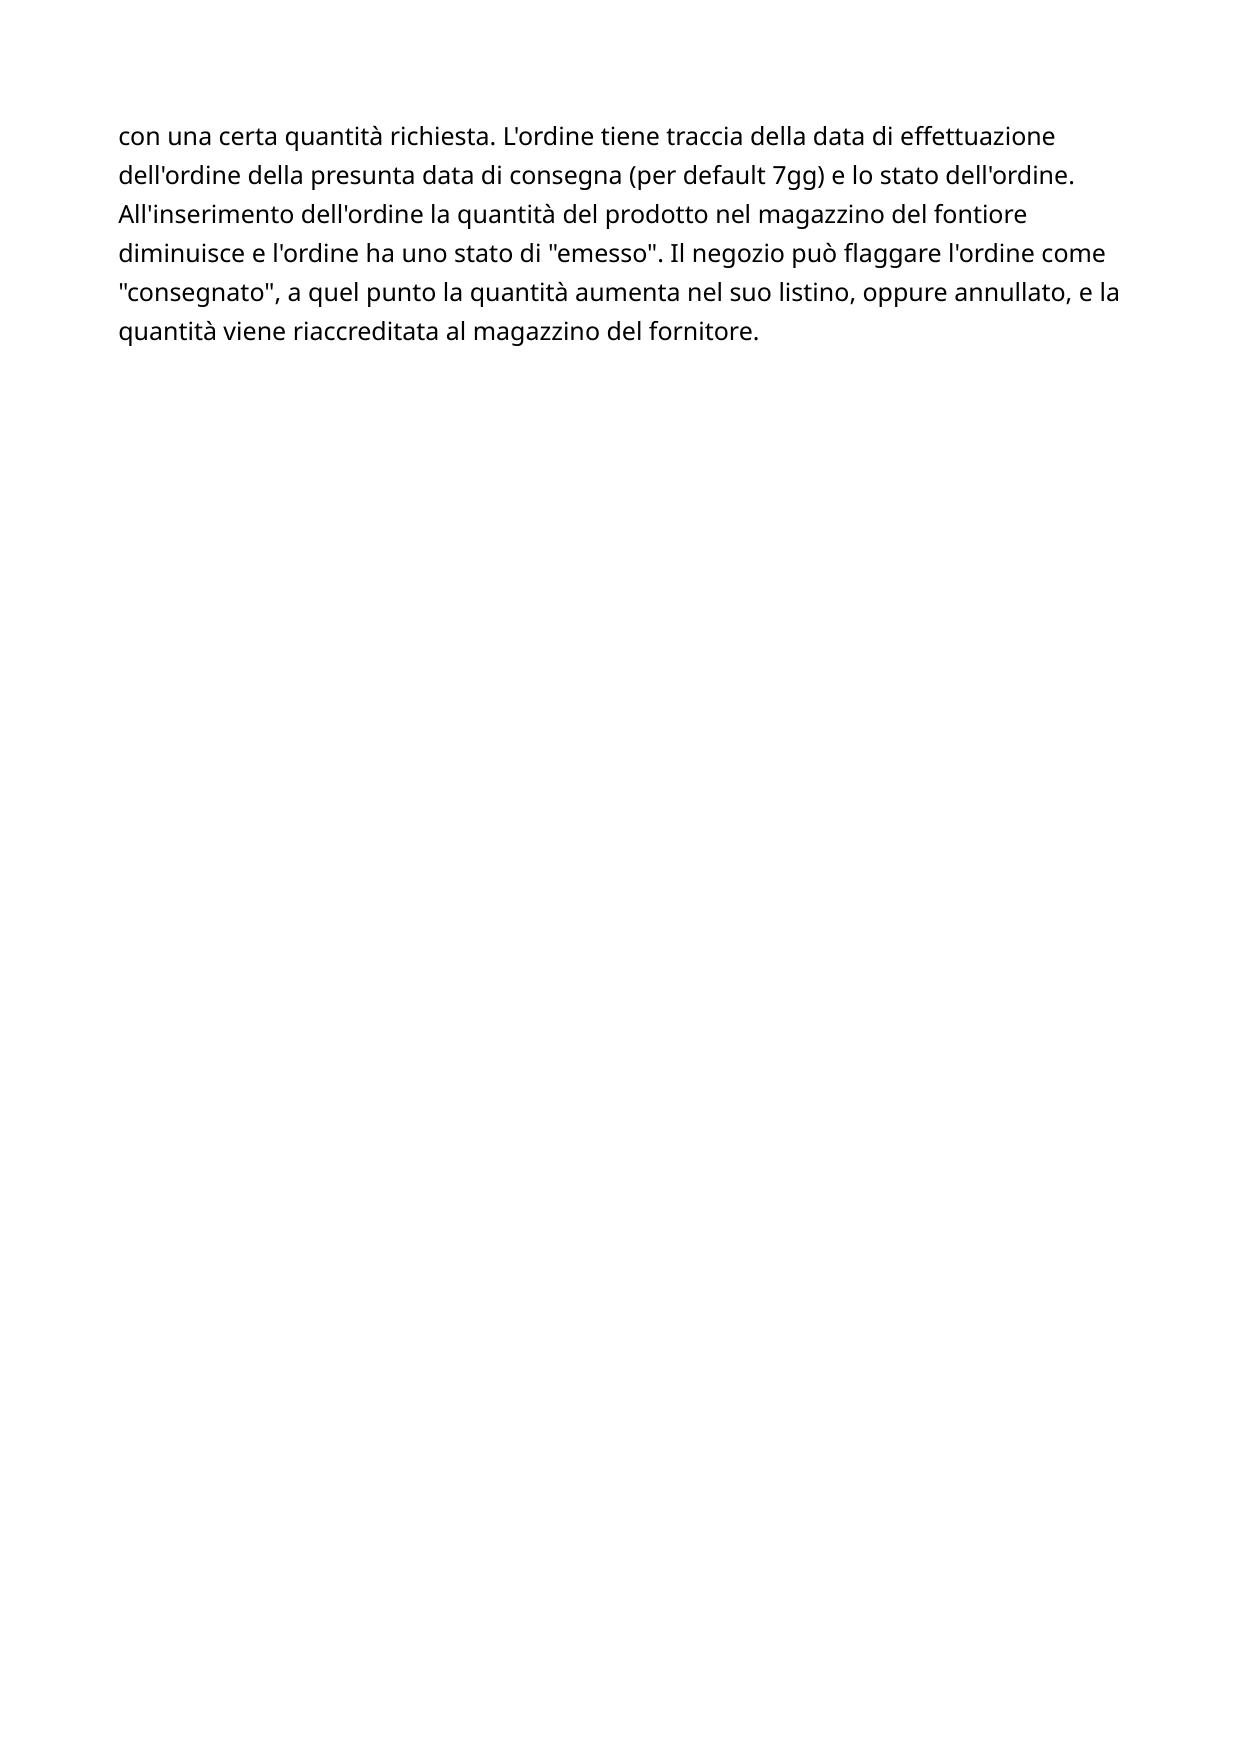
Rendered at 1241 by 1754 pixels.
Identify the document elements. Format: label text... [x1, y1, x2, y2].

text con una certa quantità richiesta. L'ordine tiene traccia della data di effettuazione dell'ordine della presunta data di consegna (per default 7gg) e lo stato dell'ordine. All'inserimento dell'ordine la quantità del prodotto nel magazzino del fontiore diminuisce e l'ordine ha uno stato di "emesso". Il negozio può flaggare l'ordine come "consegnato", a quel punto la quantità aumenta nel suo listino, oppure annullato, e la quantità viene riaccreditata al magazzino del fornitore. [118, 118, 1122, 348]
